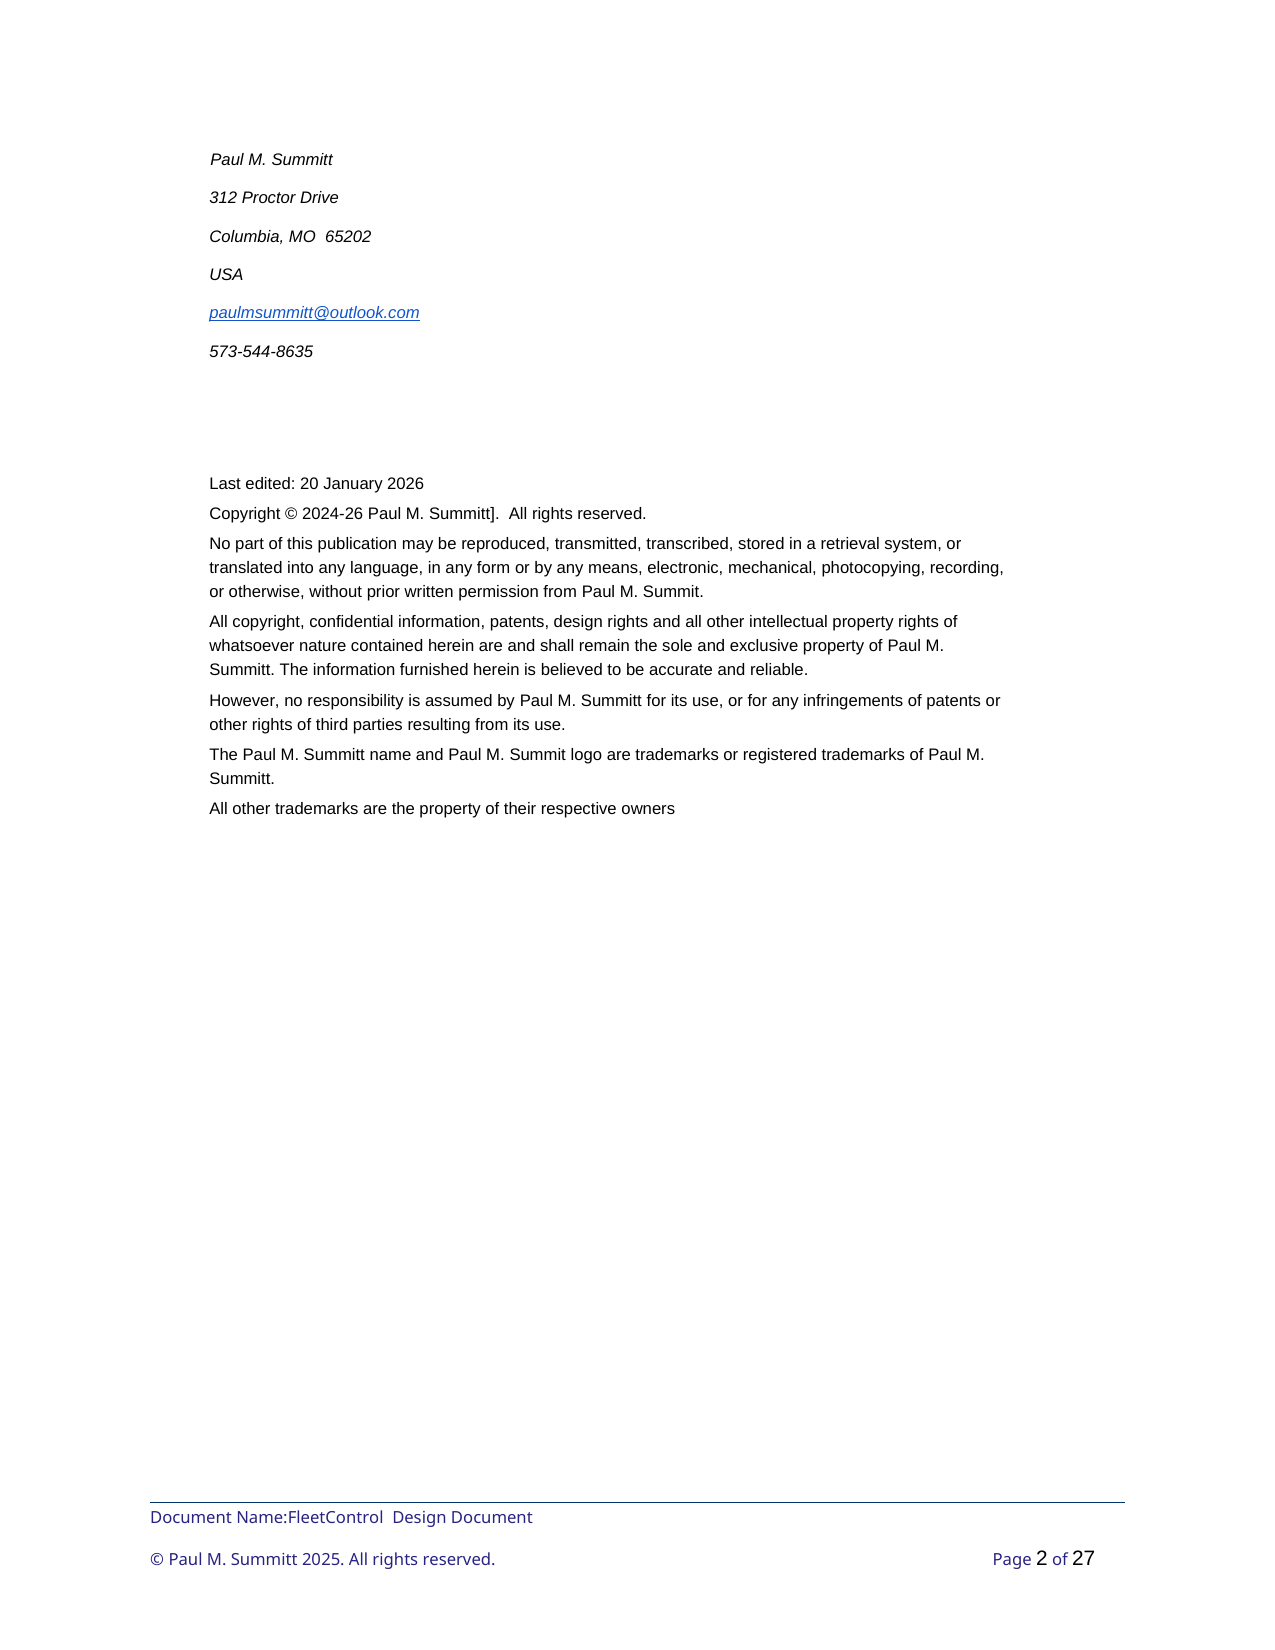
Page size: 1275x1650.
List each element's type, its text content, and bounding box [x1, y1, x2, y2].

text All copyright, confidential information, patents, design rights and all other intellectual property rights of whatsoever nature contained herein are and shall remain the sole and exclusive property of Paul M. Summitt. The information furnished herein is believed to be accurate and reliable. [209, 612, 1007, 679]
text Copyright © 2024-26 Paul M. Summitt]. All rights reserved. [209, 504, 1007, 523]
text paulmsummitt@outlook.com 573-544-8635 [209, 303, 1066, 361]
text Paul M. Summitt [150, 150, 1066, 169]
text 312 Proctor Drive [209, 188, 1066, 207]
text All other trademarks are the property of their respective owners [209, 799, 1007, 818]
text However, no responsibility is assumed by Paul M. Summitt for its use, or for any infringements of patents or other rights of third parties resulting from its use. [209, 690, 1007, 733]
text No part of this publication may be reproduced, transmitted, transcribed, stored in a retrieval system, or translated into any language, in any form or by any means, electronic, mechanical, photocopying, recording, or otherwise, without prior written permission from Paul M. Summit. [209, 534, 1007, 601]
text USA [209, 265, 1066, 284]
text Last edited: 20 January 2026 [209, 474, 1007, 493]
text Columbia, MO 65202 [209, 227, 1066, 246]
text The Paul M. Summitt name and Paul M. Summit logo are trademarks or registered trademarks of Paul M. Summitt. [209, 744, 1007, 788]
